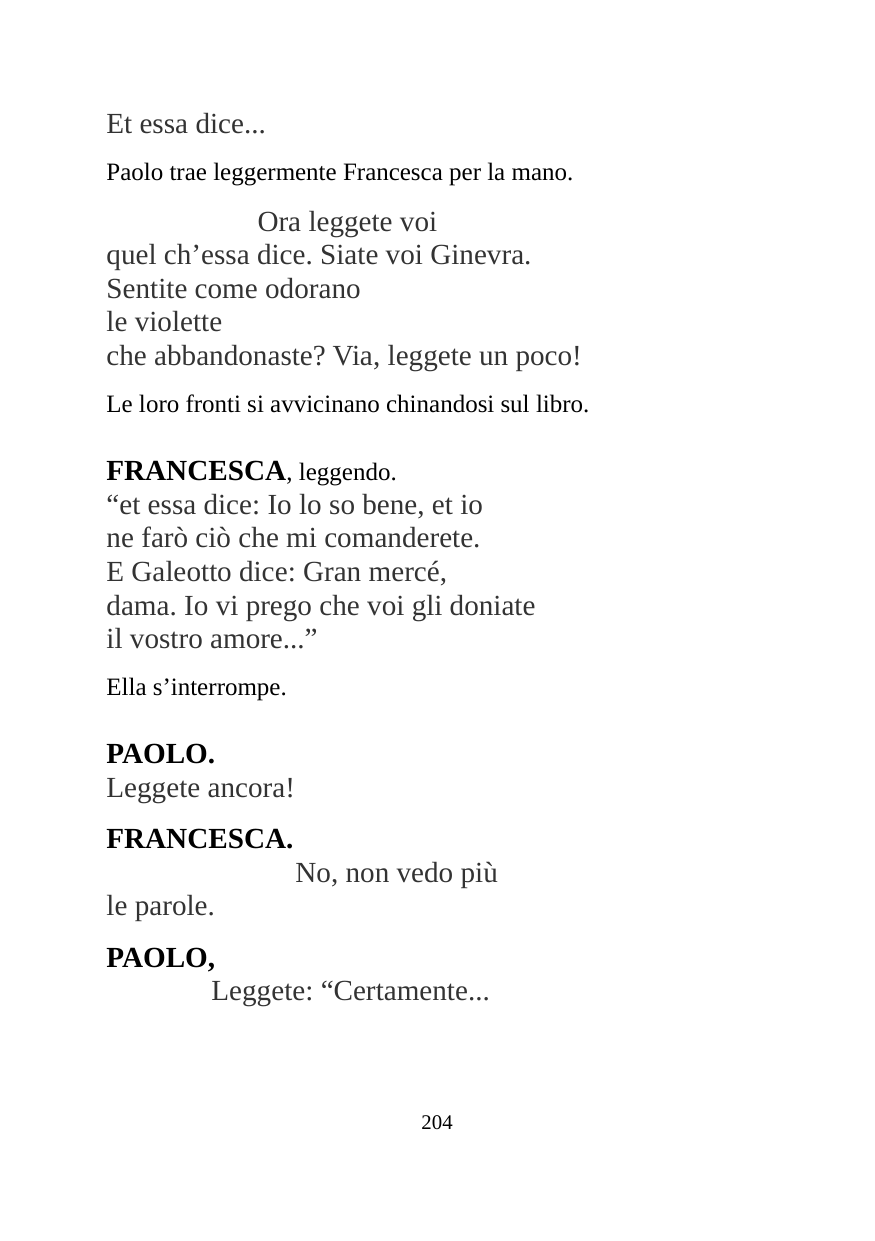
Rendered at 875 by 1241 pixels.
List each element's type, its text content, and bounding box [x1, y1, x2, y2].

text PAOLO, [106, 940, 767, 973]
text Leggete: “Certamente... [211, 973, 767, 1007]
text Le loro fronti si avvicinano chinandosi sul libro. [106, 389, 767, 418]
text FRANCESCA. [106, 821, 767, 855]
text Ella s’interrompe. [106, 672, 767, 701]
text Leggete ancora! [106, 770, 767, 804]
text PAOLO. [106, 737, 767, 770]
text Ora leggete voi [257, 204, 767, 237]
text quel ch’essa dice. Siate voi Ginevra. Sentite come odorano le violette che abbandonaste? Via, leggete un poco! [106, 237, 767, 372]
text Paolo trae leggermente Francesca per la mano. [106, 157, 767, 186]
text le parole. [106, 888, 767, 922]
text “et essa dice: Io lo so bene, et io ne farò ciò che mi comanderete. E Galeotto dice: Gran mercé, dama. Io vi prego che voi gli doniate il vostro amore...” [106, 487, 767, 655]
text FRANCESCA, leggendo. [106, 453, 767, 487]
text No, non vedo più [295, 855, 767, 888]
text Et essa dice... [106, 106, 767, 140]
